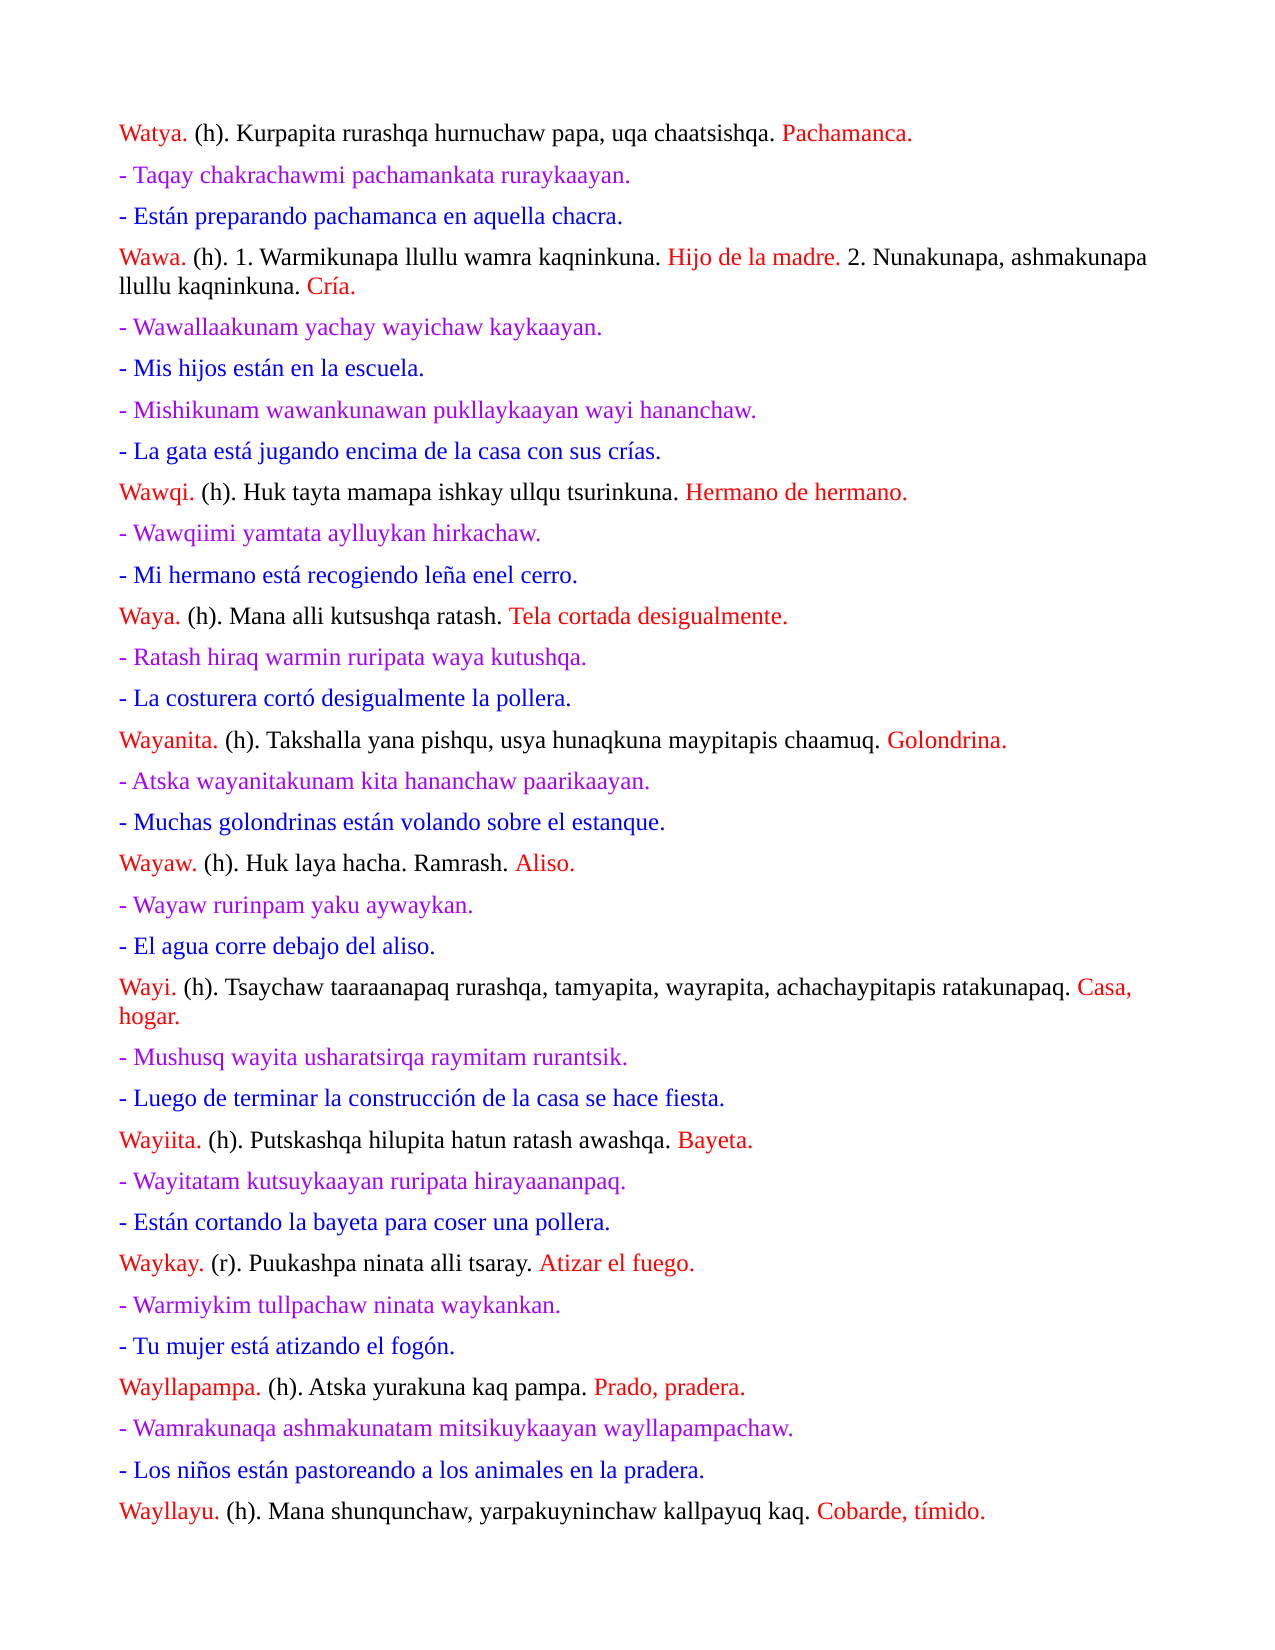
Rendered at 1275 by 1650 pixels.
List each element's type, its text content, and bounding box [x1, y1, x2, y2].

text - Taqay chakrachawmi pachamankata ruraykaayan. [118, 160, 1156, 188]
text Waykay. (r). Puukashpa ninata alli tsaray. Atizar el fuego. [118, 1248, 1156, 1277]
text - La gata está jugando encima de la casa con sus crías. [118, 436, 1156, 465]
text - Luego de terminar la construcción de la casa se hace fiesta. [118, 1083, 1156, 1112]
text Wayllapampa. (h). Atska yurakuna kaq pampa. Prado, pradera. [118, 1372, 1156, 1401]
text - Mis hijos están en la escuela. [118, 353, 1156, 382]
text Wayiita. (h). Putskashqa hilupita hatun ratash awashqa. Bayeta. [118, 1125, 1156, 1153]
text - Tu mujer está atizando el fogón. [118, 1331, 1156, 1360]
text - Warmiykim tullpachaw ninata waykankan. [118, 1290, 1156, 1318]
text - La costurera cortó desigualmente la pollera. [118, 683, 1156, 712]
text - Muchas golondrinas están volando sobre el estanque. [118, 807, 1156, 836]
text - Atska wayanitakunam kita hananchaw paarikaayan. [118, 766, 1156, 795]
text Wayi. (h). Tsaychaw taaraanapaq rurashqa, tamyapita, wayrapita, achachaypitapis ratakunapaq. Casa, hogar. [118, 972, 1156, 1030]
text - Wawallaakunam yachay wayichaw kaykaayan. [118, 312, 1156, 341]
text - Mushusq wayita usharatsirqa raymitam rurantsik. [118, 1042, 1156, 1071]
text Wawqi. (h). Huk tayta mamapa ishkay ullqu tsurinkuna. Hermano de hermano. [118, 477, 1156, 506]
text - Wayaw rurinpam yaku aywaykan. [118, 890, 1156, 918]
text Wawa. (h). 1. Warmikunapa llullu wamra kaqninkuna. Hijo de la madre. 2. Nunakunapa, ashmakunapa llullu kaqninkuna. Cría. [118, 242, 1156, 300]
text Wayllayu. (h). Mana shunqunchaw, yarpakuyninchaw kallpayuq kaq. Cobarde, tímido. [118, 1496, 1156, 1525]
text Wayanita. (h). Takshalla yana pishqu, usya hunaqkuna maypitapis chaamuq. Golondrina. [118, 725, 1156, 753]
text - El agua corre debajo del aliso. [118, 931, 1156, 960]
text Watya. (h). Kurpapita rurashqa hurnuchaw papa, uqa chaatsishqa. Pachamanca. [118, 118, 1156, 147]
text - Los niños están pastoreando a los animales en la pradera. [118, 1455, 1156, 1483]
text - Están cortando la bayeta para coser una pollera. [118, 1207, 1156, 1236]
text Wayaw. (h). Huk laya hacha. Ramrash. Aliso. [118, 848, 1156, 877]
text - Mishikunam wawankunawan pukllaykaayan wayi hananchaw. [118, 395, 1156, 423]
text - Wamrakunaqa ashmakunatam mitsikuykaayan wayllapampachaw. [118, 1413, 1156, 1442]
text - Wawqiimi yamtata aylluykan hirkachaw. [118, 518, 1156, 547]
text - Están preparando pachamanca en aquella chacra. [118, 201, 1156, 230]
text Waya. (h). Mana alli kutsushqa ratash. Tela cortada desigualmente. [118, 601, 1156, 630]
text - Wayitatam kutsuykaayan ruripata hirayaananpaq. [118, 1166, 1156, 1195]
text - Mi hermano está recogiendo leña enel cerro. [118, 560, 1156, 588]
text - Ratash hiraq warmin ruripata waya kutushqa. [118, 642, 1156, 671]
